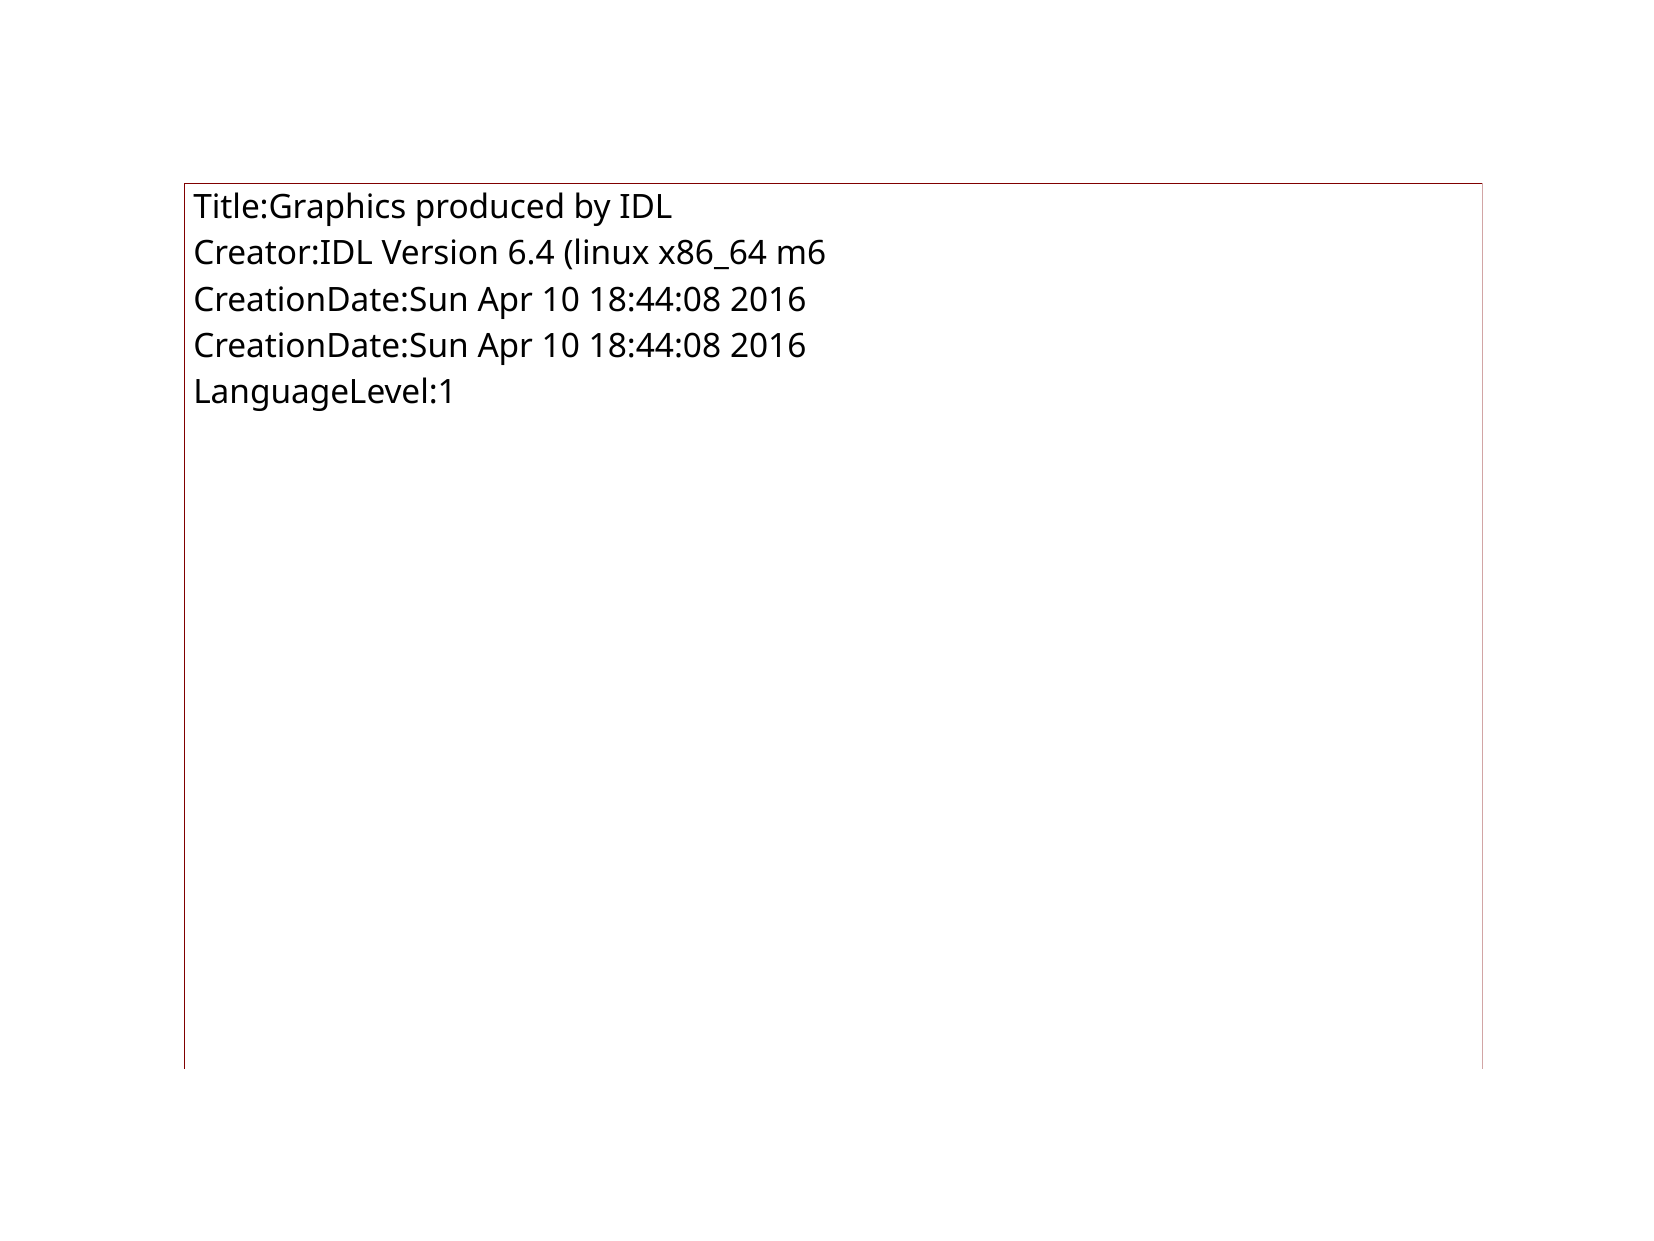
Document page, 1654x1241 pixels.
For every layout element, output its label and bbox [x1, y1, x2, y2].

picture [182, 181, 1483, 1069]
